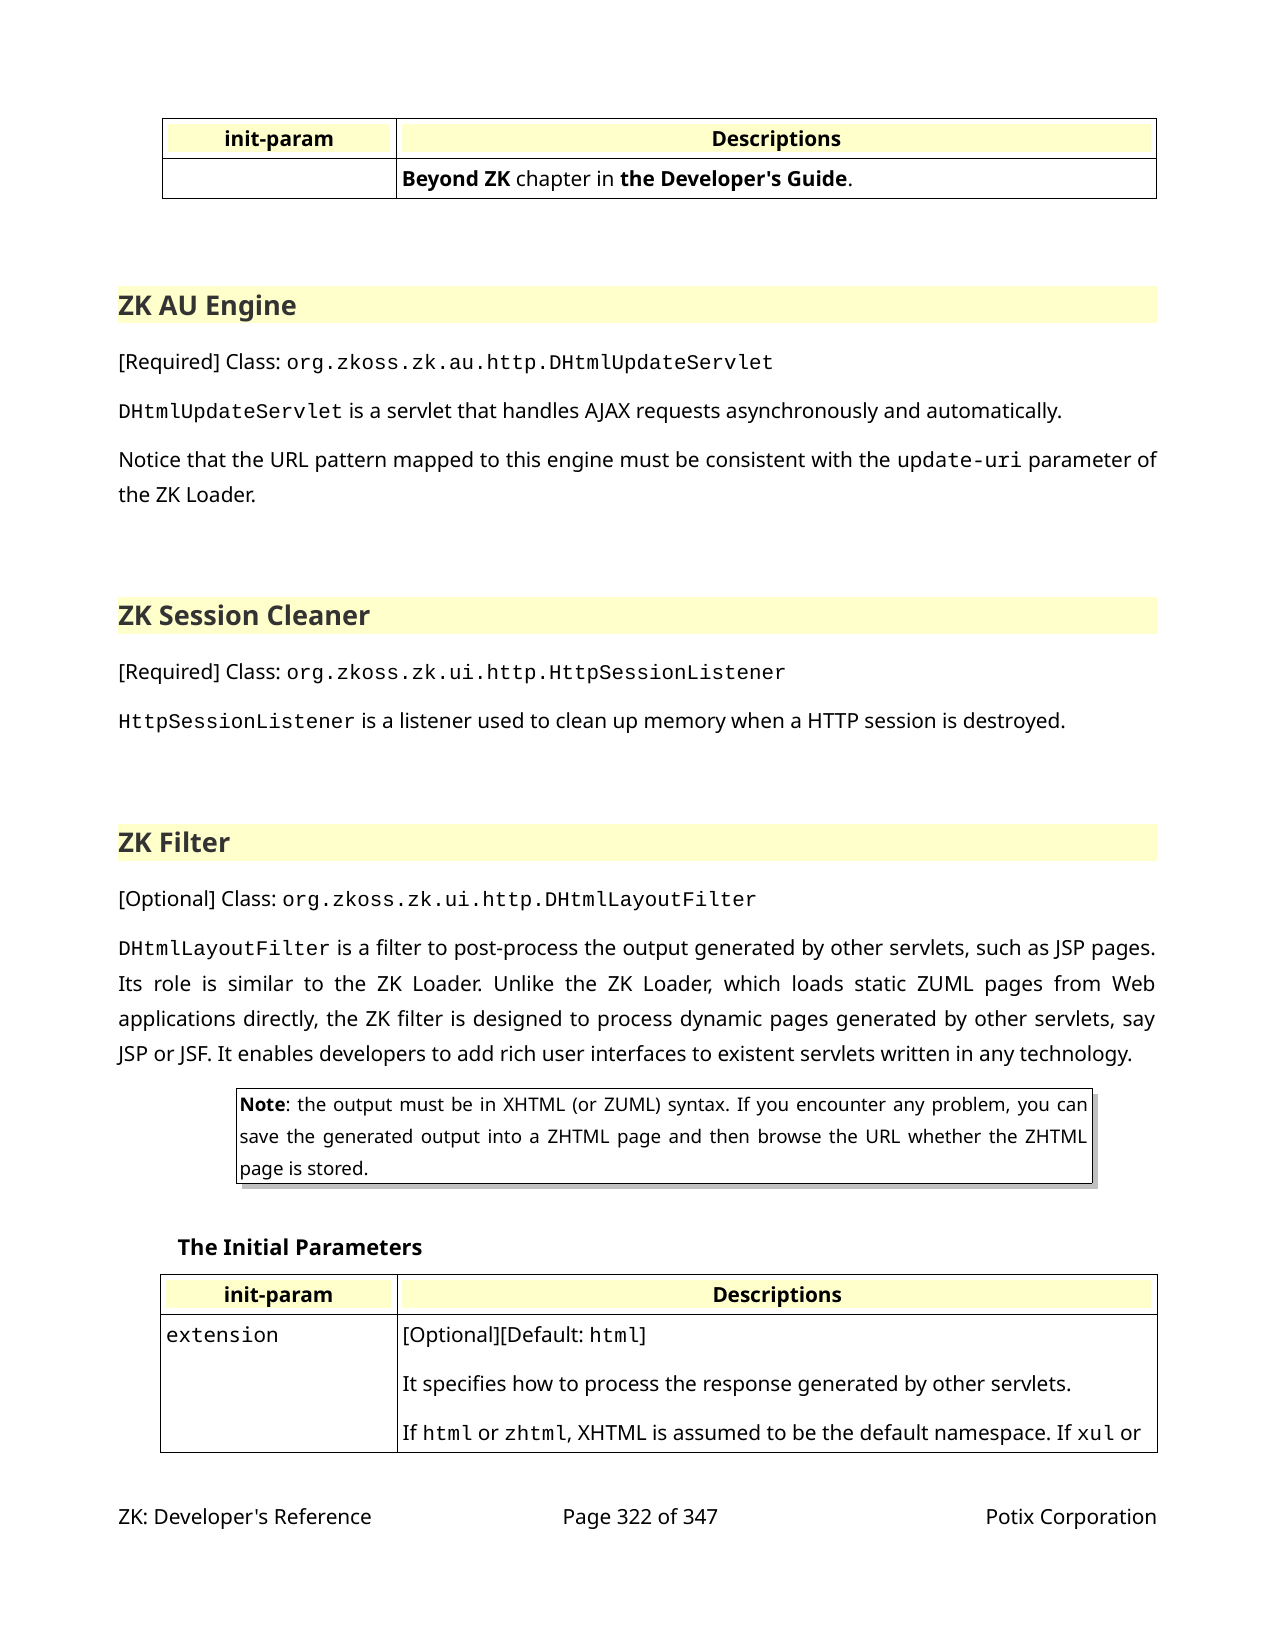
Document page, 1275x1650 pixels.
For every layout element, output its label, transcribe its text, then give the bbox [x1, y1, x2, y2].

table_header Descriptions [397, 119, 1156, 158]
subtitle The Initial Parameters [177, 1232, 1157, 1262]
table_header init-param [161, 1275, 397, 1314]
text HttpSessionListener is a listener used to clean up memory when a HTTP session is destroyed. [118, 707, 1157, 735]
subtitle ZK Session Cleaner [118, 597, 1157, 634]
table_header init-param [163, 119, 396, 158]
table_cell [163, 159, 396, 198]
subtitle ZK AU Engine [118, 286, 1157, 323]
text Note: the output must be in XHTML (or ZUML) syntax. If you encounter any problem, you can save the generated output into a ZHTML page and then browse the URL whether the ZHTML page is stored. [237, 1089, 1092, 1183]
table_cell extension [161, 1315, 397, 1452]
table_cell Beyond ZK chapter in the Developer's Guide. [397, 159, 1156, 198]
text DHtmlLayoutFilter is a filter to post-process the output generated by other servlets, such as JSP pages. Its role is similar to the ZK Loader. Unlike the ZK Loader, which loads static ZUML pages from Web applications directly, the ZK filter is designed to process dynamic pages generated by other servlets, say JSP or JSF. It enables developers to add rich user interfaces to existent servlets written in any technology. [118, 933, 1157, 1067]
text [Required] Class: org.zkoss.zk.au.http.DHtmlUpdateServlet [118, 347, 1157, 375]
table_cell [Optional][Default: html] It specifies how to process the response generated by other servlets. If html or zhtml, XHTML is assumed to be the default namespace. If xul or [398, 1315, 1157, 1452]
subtitle ZK Filter [118, 824, 1157, 861]
text DHtmlUpdateServlet is a servlet that handles AJAX requests asynchronously and automatically. [118, 396, 1157, 424]
table_header Descriptions [398, 1275, 1157, 1314]
text [Required] Class: org.zkoss.zk.ui.http.HttpSessionListener [118, 657, 1157, 686]
text [Optional] Class: org.zkoss.zk.ui.http.DHtmlLayoutFilter [118, 884, 1157, 913]
text Notice that the URL pattern mapped to this engine must be consistent with the update-uri parameter of the ZK Loader. [118, 445, 1157, 508]
